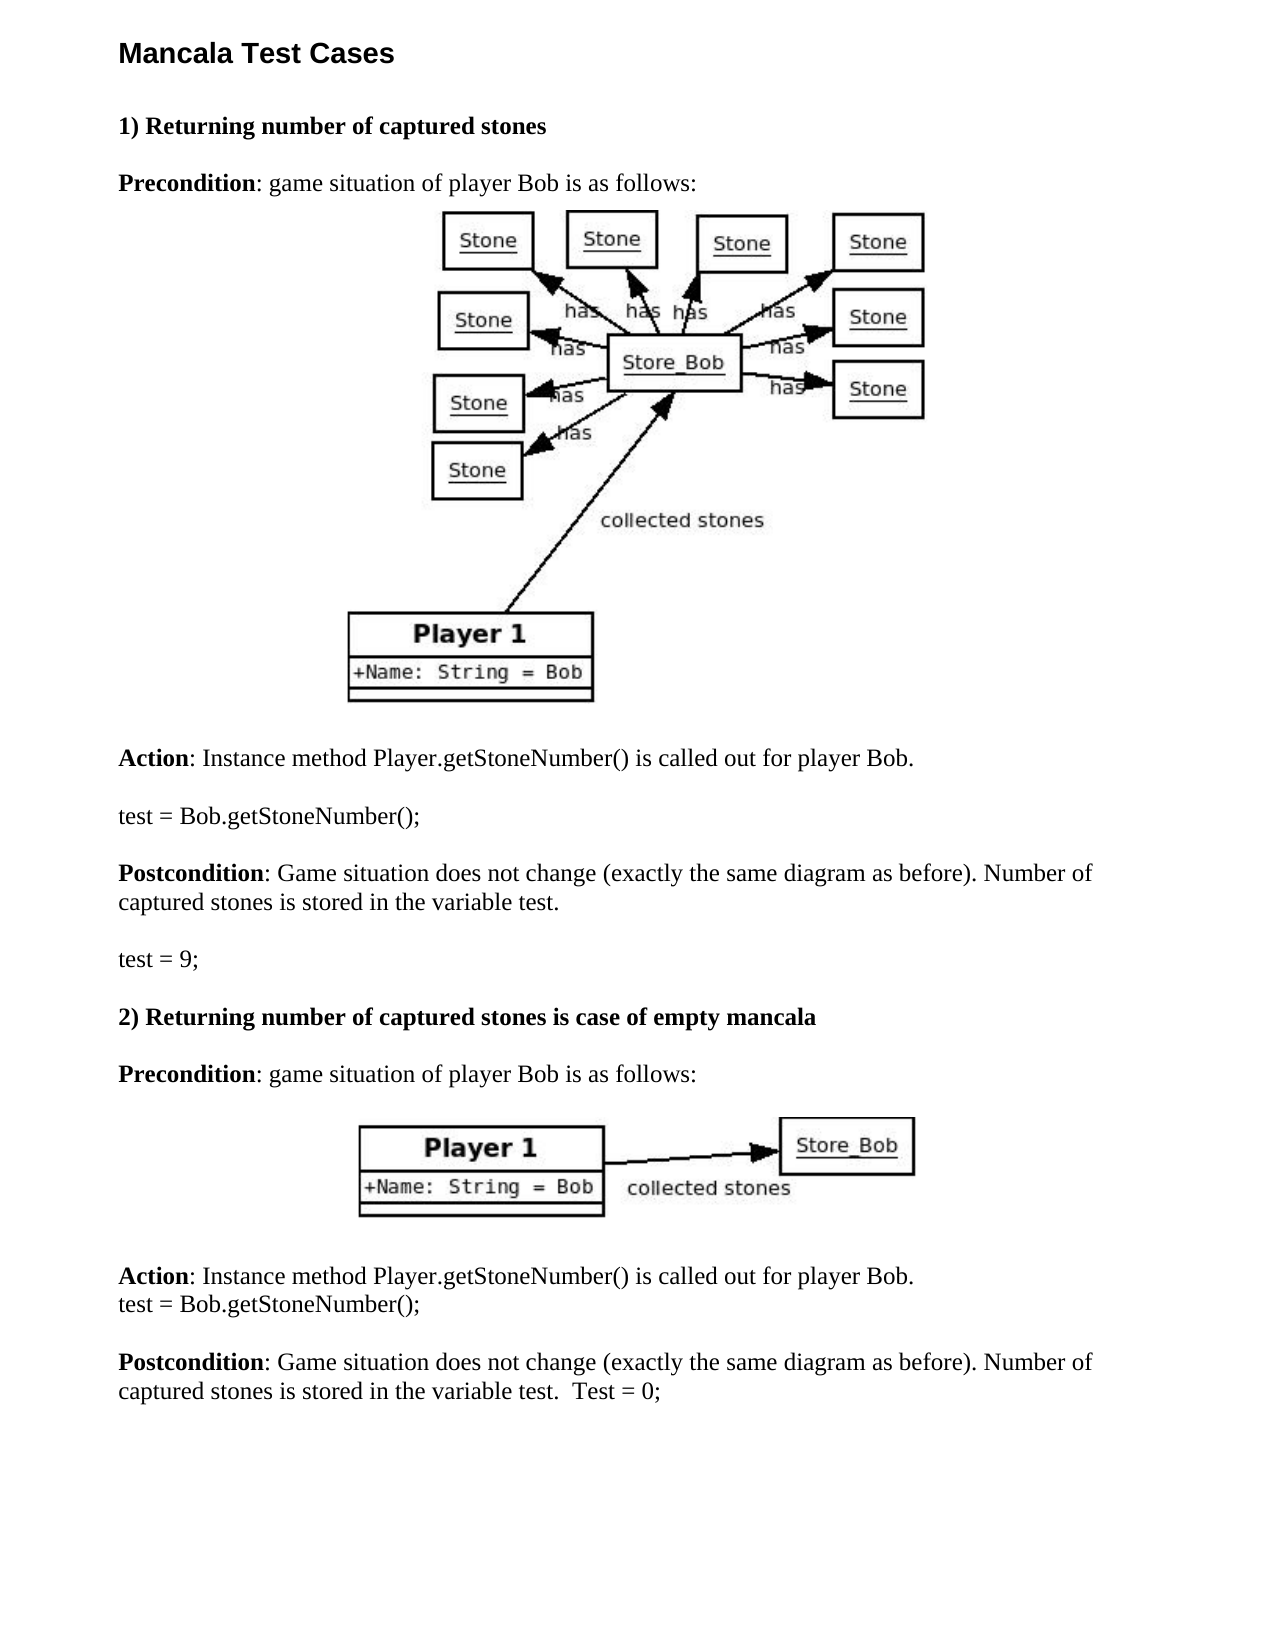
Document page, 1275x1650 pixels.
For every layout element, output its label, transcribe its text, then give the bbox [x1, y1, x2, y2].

picture [347, 210, 928, 704]
text Action: Instance method Player.getStoneNumber() is called out for player Bob. [118, 743, 1157, 772]
text Postcondition: Game situation does not change (exactly the same diagram as before). Number of captured stones is stored in the variable test. Test = 0; [118, 1347, 1157, 1404]
text Postcondition: Game situation does not change (exactly the same diagram as before). Number of captured stones is stored in the variable test. [118, 858, 1157, 916]
text 2) Returning number of captured stones is case of empty mancala [118, 1002, 1157, 1031]
text Precondition: game situation of player Bob is as follows: [118, 168, 1157, 197]
text Action: Instance method Player.getStoneNumber() is called out for player Bob. [118, 1261, 1157, 1289]
text test = Bob.getStoneNumber(); [118, 1289, 1157, 1318]
subtitle Mancala Test Cases [118, 36, 1157, 69]
text test = Bob.getStoneNumber(); [118, 801, 1157, 829]
text 1) Returning number of captured stones [118, 111, 1157, 139]
text Precondition: game situation of player Bob is as follows: [118, 1059, 1157, 1088]
text test = 9; [118, 944, 1157, 973]
picture [358, 1117, 917, 1219]
